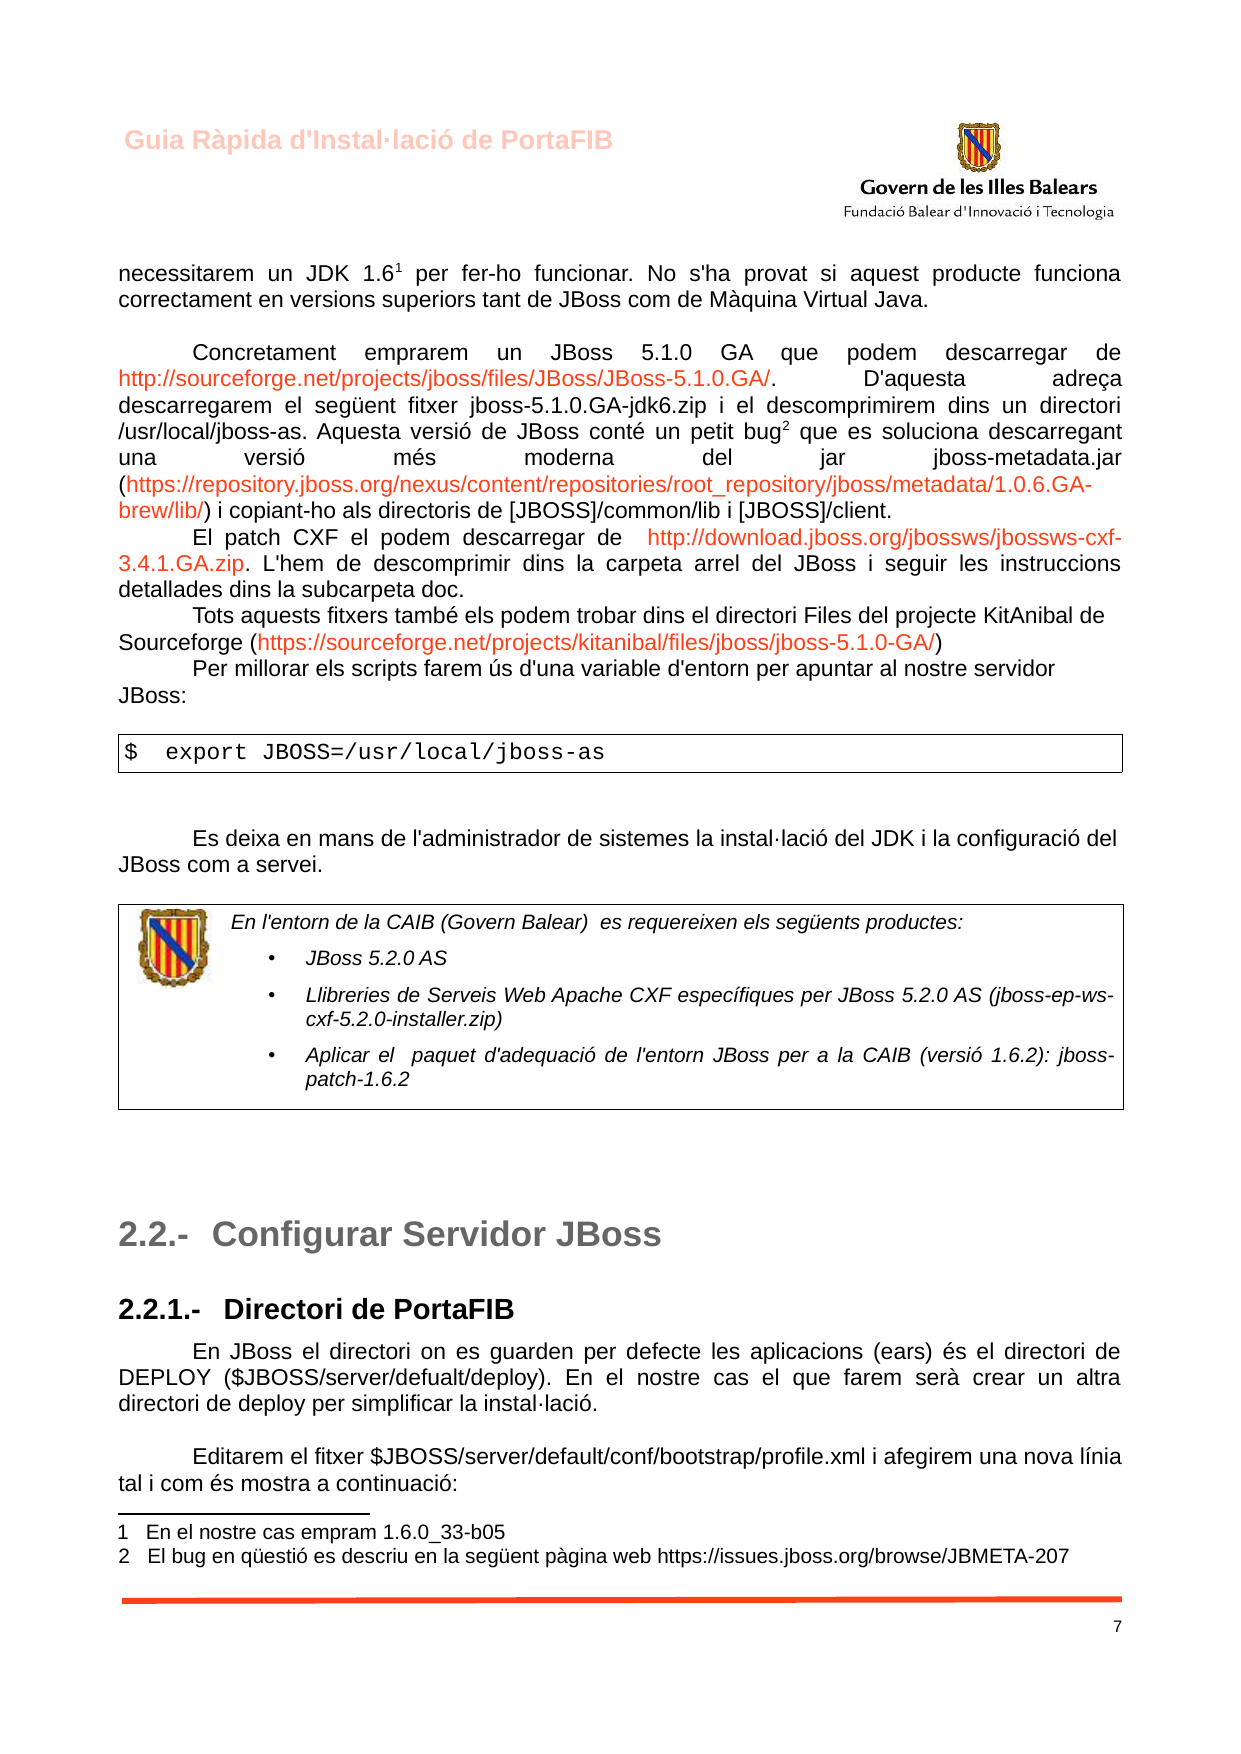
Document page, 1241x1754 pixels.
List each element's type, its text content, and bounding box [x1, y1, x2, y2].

text El bug en qüestió es descriu en la següent pàgina web https://issues.jboss.org/browse/JBMETA-207 [118, 1544, 1122, 1568]
subtitle Directori de PortaFIB [118, 1292, 1122, 1325]
text En JBoss el directori on es guarden per defecte les aplicacions (ears) és el directori de DEPLOY ($JBOSS/server/defualt/deploy). En el nostre cas el que farem serà crear un altra directori de deploy per simplificar la instal·lació. [118, 1338, 1122, 1417]
table_header En l'entorn de la CAIB (Govern Balear) es requereixen els següents productes: JBoss 5.2.0 AS Llibreries de Serveis Web Apache CXF específiques per JBoss 5.2.0 AS (jboss-ep-ws-cxf-5.2.0-installer.zip) Aplicar el paquet d'adequació de l'entorn JBoss per a la CAIB (versió 1.6.2): jboss-patch-1.6.2 [225, 905, 1123, 1109]
picture [134, 909, 214, 989]
text necessitarem un JDK 1.6 per fer-ho funcionar. No s'ha provat si aquest producte funciona correctament en versions superiors tant de JBoss com de Màquina Virtual Java. [118, 260, 1122, 313]
table_header $ export JBOSS=/usr/local/jboss-as [119, 735, 1122, 772]
text El patch CXF el podem descarregar de http://download.jboss.org/jbossws/jbossws-cxf-3.4.1.GA.zip. L'hem de descomprimir dins la carpeta arrel del JBoss i seguir les instruccions detallades dins la subcarpeta doc. [118, 523, 1122, 602]
picture [840, 123, 1117, 220]
text Per millorar els scripts farem ús d'una variable d'entorn per apuntar al nostre servidor JBoss: [118, 655, 1122, 708]
text Editarem el fitxer $JBOSS/server/default/conf/bootstrap/profile.xml i afegirem una nova línia tal i com és mostra a continuació: [118, 1443, 1122, 1496]
text Concretament emprarem un JBoss 5.1.0 GA que podem descarregar de http://sourceforge.net/projects/jboss/files/JBoss/JBoss-5.1.0.GA/. D'aquesta adreça descarregarem el següent fitxer jboss-5.1.0.GA-jdk6.zip i el descomprimirem dins un directori /usr/local/jboss-as. Aquesta versió de JBoss conté un petit bug que es soluciona descarregant una versió més moderna del jar jboss-metadata.jar (https://repository.jboss.org/nexus/content/repositories/root_repository/jboss/metadata/1.0.6.GA-brew/lib/) i copiant-ho als directoris de [JBOSS]/common/lib i [JBOSS]/client. [118, 339, 1122, 523]
table_header [119, 905, 225, 1109]
text Tots aquests fitxers també els podem trobar dins el directori Files del projecte KitAnibal de Sourceforge (https://sourceforge.net/projects/kitanibal/files/jboss/jboss-5.1.0-GA/) [118, 602, 1122, 655]
text En el nostre cas empram 1.6.0_33-b05 [117, 1520, 1122, 1544]
subtitle Configurar Servidor JBoss [118, 1213, 1122, 1254]
text Es deixa en mans de l'administrador de sistemes la instal·lació del JDK i la configuració del JBoss com a servei. [118, 824, 1122, 877]
